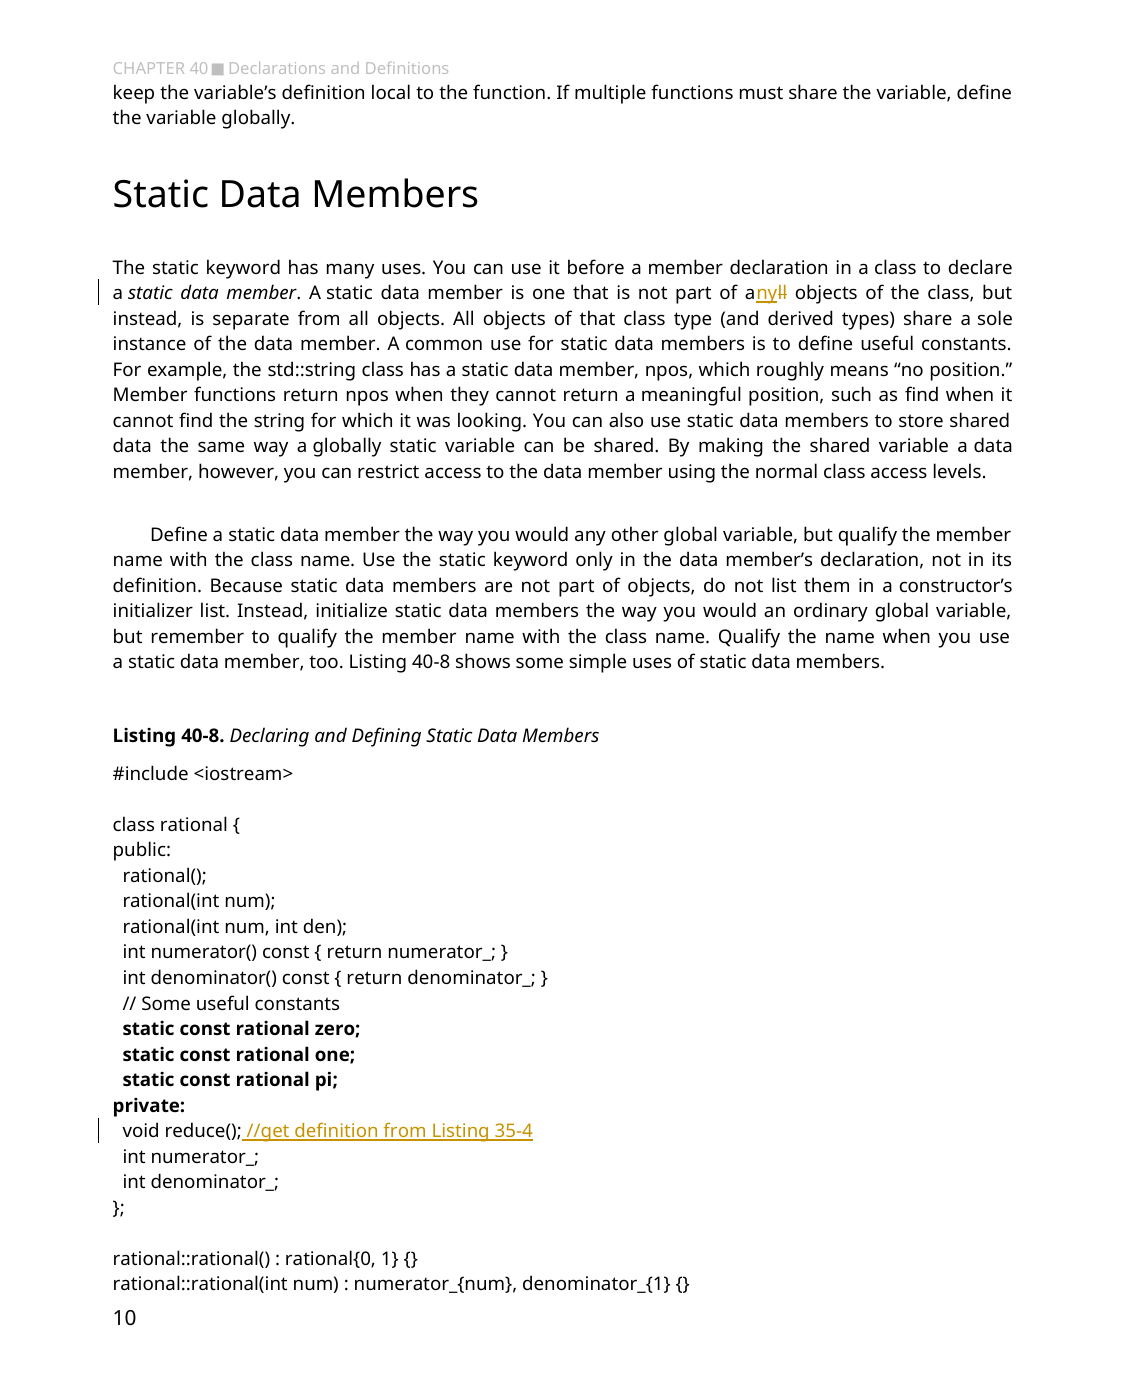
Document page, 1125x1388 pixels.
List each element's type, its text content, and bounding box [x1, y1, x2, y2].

text Define a static data member the way you would any other global variable, but qualify the member name with the class name. Use the static keyword only in the data member’s declaration, not in its definition. Because static data members are not part of objects, do not list them in a constructor’s initializer list. Instead, initialize static data members the way you would an ordinary global variable, but remember to qualify the member name with the class name. Qualify the name when you use a static data member, too. Listing 40-8 shows some simple uses of static data members. [112, 521, 1012, 674]
text int numerator_; [112, 1143, 1012, 1168]
text rational(int num, int den); [112, 913, 1012, 939]
text static const rational pi; [112, 1066, 1012, 1092]
text int numerator() const { return numerator_; } [112, 939, 1012, 964]
text // Some useful constants [112, 990, 1012, 1015]
subtitle Static Data Members [112, 167, 1012, 218]
text private: [112, 1092, 1012, 1117]
text #include <iostream> [112, 760, 1012, 786]
text static const rational zero; [112, 1015, 1012, 1041]
text public: [112, 837, 1012, 862]
text rational(int num); [112, 888, 1012, 913]
text rational::rational(int num) : numerator_{num}, denominator_{1} {} [112, 1271, 1012, 1296]
text static const rational one; [112, 1041, 1012, 1066]
text rational(); [112, 862, 1012, 888]
text class rational { [112, 811, 1012, 837]
text Listing 40-8. Declaring and Defining Static Data Members [112, 722, 1012, 748]
text void reduce(); //get definition from Listing 35-4 [112, 1117, 1012, 1143]
text keep the variable’s definition local to the function. If multiple functions must share the variable, define the variable globally. [112, 79, 1012, 130]
text int denominator() const { return denominator_; } [112, 964, 1012, 990]
text The static keyword has many uses. You can use it before a member declaration in a class to declare a static data member. A static data member is one that is not part of any objects of the class, but instead, is separate from all objects. All objects of that class type (and derived types) share a sole instance of the data member. A common use for static data members is to define useful constants. For example, the std::string class has a static data member, npos, which roughly means “no position.” Member functions return npos when they cannot return a meaningful position, such as find when it cannot find the string for which it was looking. You can also use static data members to store shared data the same way a globally static variable can be shared. By making the shared variable a data member, however, you can restrict access to the data member using the normal class access levels. [112, 254, 1012, 484]
text }; [112, 1194, 1012, 1219]
text rational::rational() : rational{0, 1} {} [112, 1245, 1012, 1271]
text int denominator_; [112, 1168, 1012, 1194]
